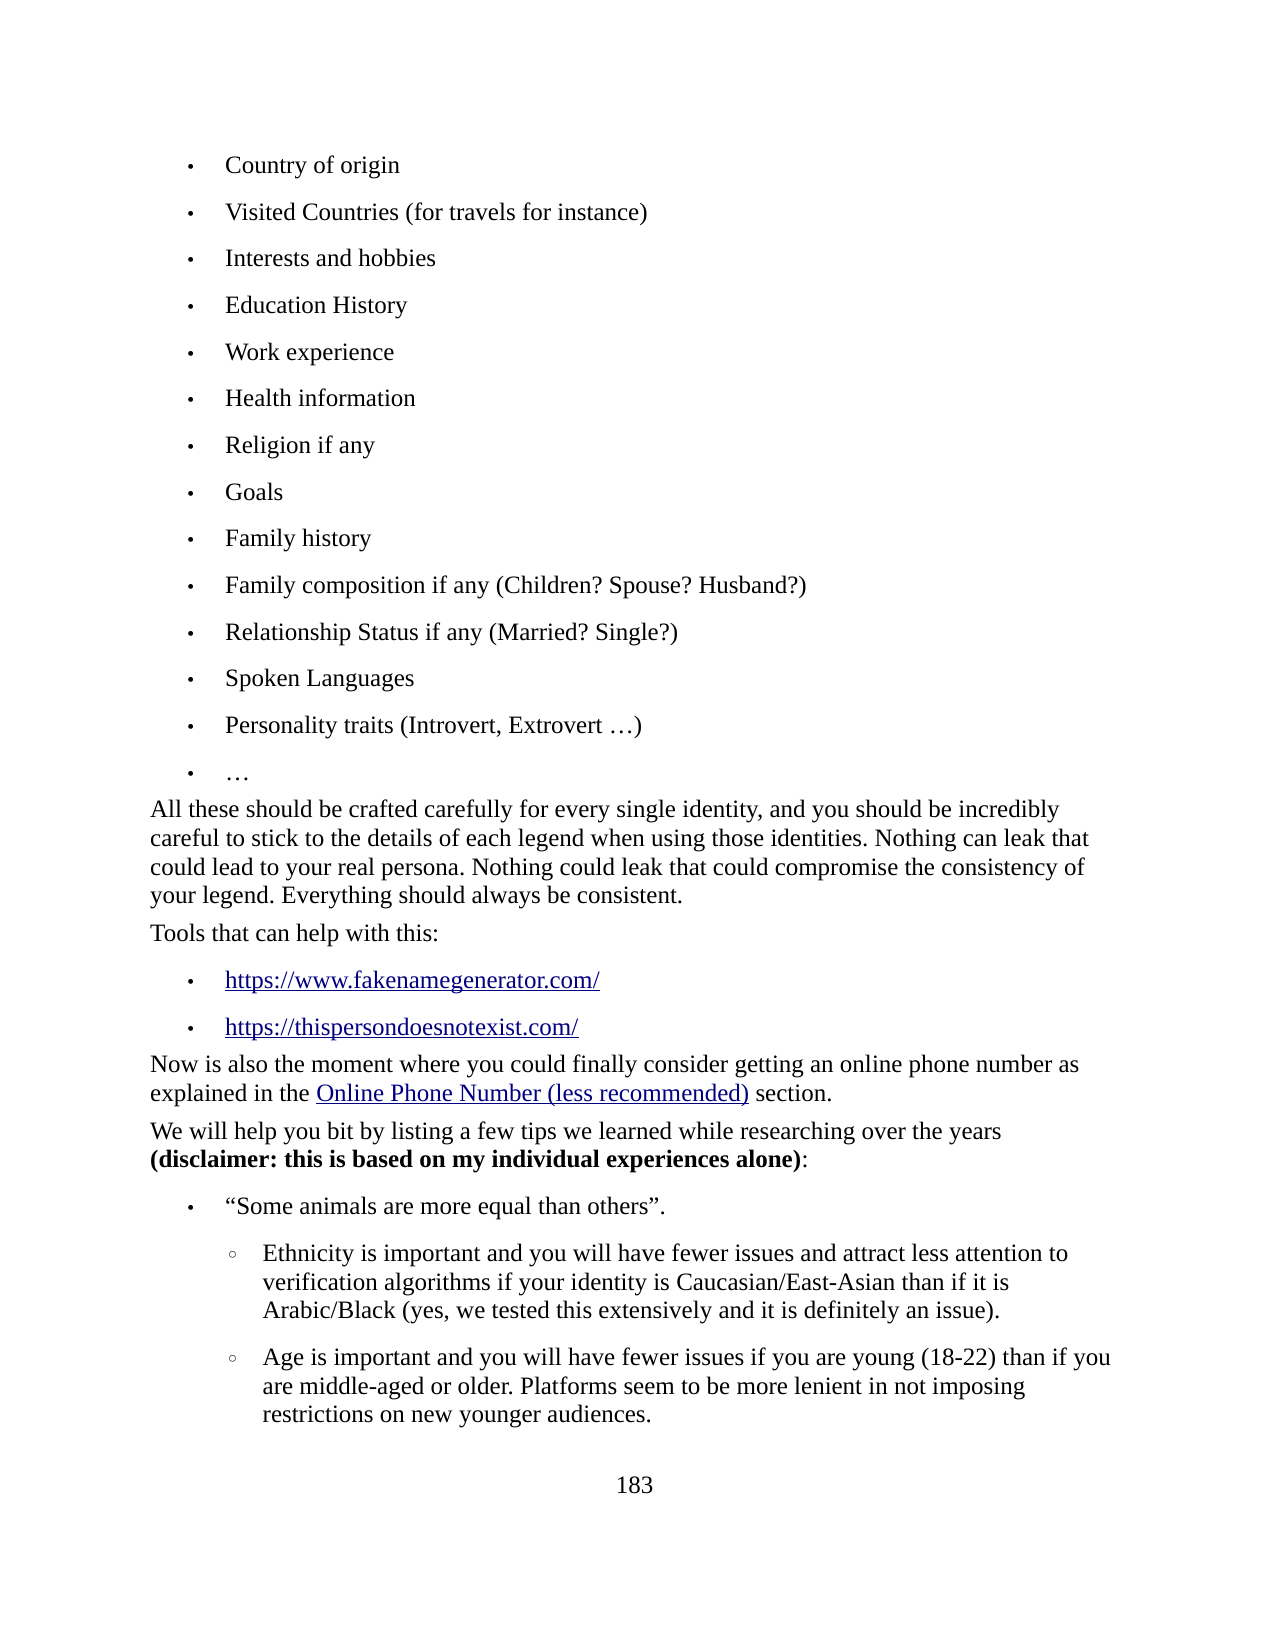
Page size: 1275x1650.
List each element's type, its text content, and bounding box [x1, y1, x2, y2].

text Tools that can help with this: [150, 918, 1125, 947]
list Age is important and you will have fewer issues if you are young (18-22) than if you are middle-aged or older. Platforms seem to be more lenient in not imposing restrictions on new younger audiences. [225, 1342, 1125, 1428]
list https://thispersondoesnotexist.com/ [187, 1012, 1125, 1040]
text All these should be crafted carefully for every single identity, and you should be incredibly careful to stick to the details of each legend when using those identities. Nothing can leak that could lead to your real persona. Nothing could leak that could compromise the consistency of your legend. Everything should always be consistent. [150, 794, 1125, 909]
list Personality traits (Introvert, Extrovert …) [187, 710, 1125, 739]
list Family history [187, 523, 1125, 552]
list Work experience [187, 337, 1125, 365]
list Religion if any [187, 430, 1125, 459]
list Health information [187, 383, 1125, 412]
list https://www.fakenamegenerator.com/ [187, 965, 1125, 994]
list Education History [187, 290, 1125, 319]
list Spoken Languages [187, 663, 1125, 692]
list … [187, 757, 1125, 785]
list Goals [187, 477, 1125, 505]
list Relationship Status if any (Married? Single?) [187, 617, 1125, 645]
text Now is also the moment where you could finally consider getting an online phone number as explained in the Online Phone Number (less recommended) section. [150, 1049, 1125, 1107]
text We will help you bit by listing a few tips we learned while researching over the years (disclaimer: this is based on my individual experiences alone): [150, 1116, 1125, 1173]
list Country of origin [187, 150, 1125, 179]
list Visited Countries (for travels for instance) [187, 197, 1125, 225]
list “Some animals are more equal than others”. [187, 1191, 1125, 1220]
list Interests and hobbies [187, 243, 1125, 272]
list Ethnicity is important and you will have fewer issues and attract less attention to verification algorithms if your identity is Caucasian/East-Asian than if it is Arabic/Black (yes, we tested this extensively and it is definitely an issue). [225, 1238, 1125, 1324]
list Family composition if any (Children? Spouse? Husband?) [187, 570, 1125, 599]
